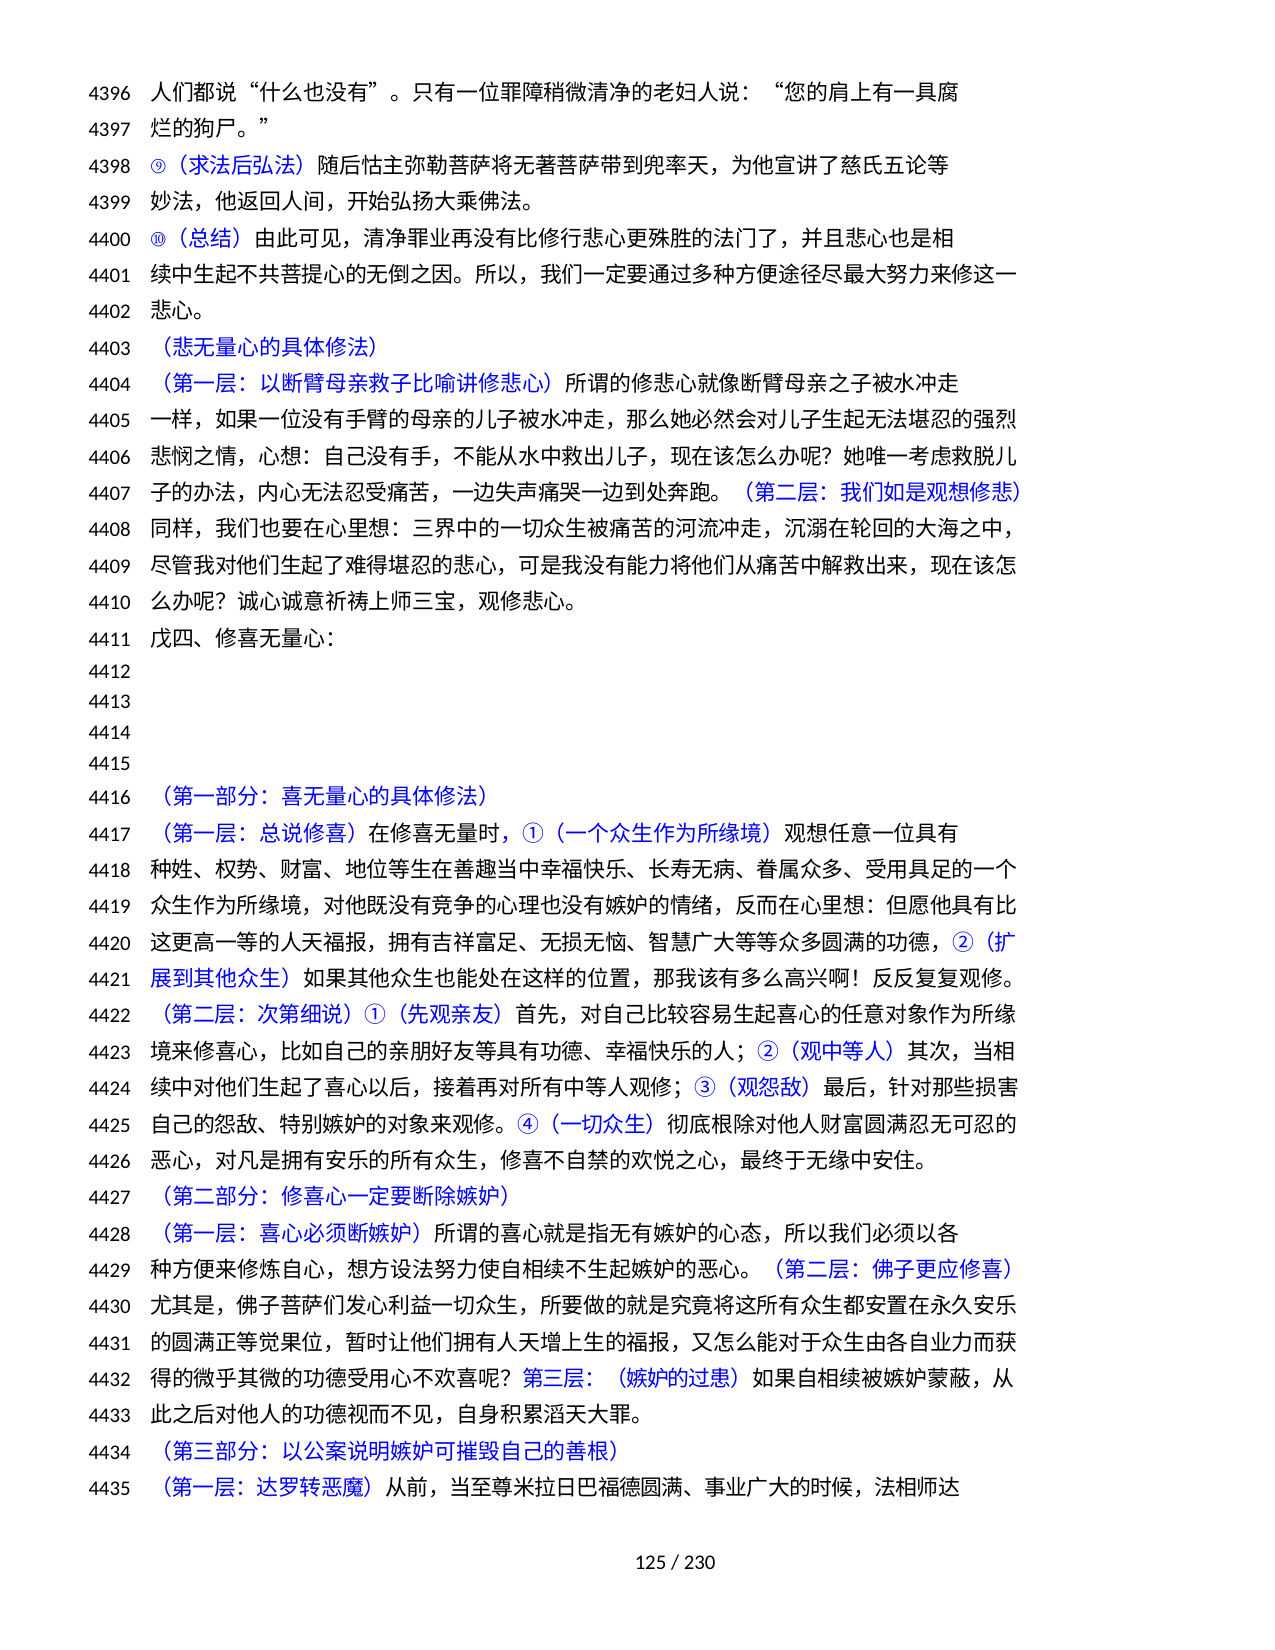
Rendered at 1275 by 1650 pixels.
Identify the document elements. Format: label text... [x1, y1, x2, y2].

text （第一部分：喜无量心的具体修法） [150, 779, 1200, 811]
text 续中生起不共菩提心的无倒之因。所以，我们一定要通过多种方便途径尽最大努力来修这一 [150, 257, 1200, 289]
text 种姓、权势、财富、地位等生在善趣当中幸福快乐、长寿无病、眷属众多、受用具足的一个 [150, 852, 1200, 884]
text 展到其他众生）如果其他众生也能处在这样的位置，那我该有多么高兴啊！反反复复观修。 [150, 961, 1200, 993]
text （第三部分：以公案说明嫉妒可摧毁自己的善根） [150, 1434, 1200, 1465]
text （第一层：喜心必须断嫉妒）所谓的喜心就是指无有嫉妒的心态，所以我们必须以各 [150, 1216, 1200, 1247]
text 这更高一等的人天福报，拥有吉祥富足、无损无恼、智慧广大等等众多圆满的功德，②（扩 [150, 925, 1200, 956]
text （悲无量心的具体修法） [150, 330, 1200, 361]
text 自己的怨敌、特别嫉妒的对象来观修。④（一切众生）彻底根除对他人财富圆满忍无可忍的 [150, 1107, 1200, 1138]
text 种方便来修炼自心，想方设法努力使自相续不生起嫉妒的恶心。（第二层：佛子更应修喜） [150, 1252, 1200, 1284]
text 戊四、修喜无量心： [150, 621, 1200, 652]
text 众生作为所缘境，对他既没有竞争的心理也没有嫉妒的情绪，反而在心里想：但愿他具有比 [150, 888, 1200, 920]
text 一样，如果一位没有手臂的母亲的儿子被水冲走，那么她必然会对儿子生起无法堪忍的强烈 [150, 402, 1200, 434]
text ⑩（总结）由此可见，清净罪业再没有比修行悲心更殊胜的法门了，并且悲心也是相 [150, 221, 1200, 252]
text 尽管我对他们生起了难得堪忍的悲心，可是我没有能力将他们从痛苦中解救出来，现在该怎 [150, 548, 1200, 579]
text （第二部分：修喜心一定要断除嫉妒） [150, 1179, 1200, 1211]
text 境来修喜心，比如自己的亲朋好友等具有功德、幸福快乐的人；②（观中等人）其次，当相 [150, 1034, 1200, 1066]
text （第二层：次第细说）①（先观亲友）首先，对自己比较容易生起喜心的任意对象作为所缘 [150, 997, 1200, 1029]
text 子的办法，内心无法忍受痛苦，一边失声痛哭一边到处奔跑。（第二层：我们如是观想修悲） [150, 475, 1200, 507]
text 妙法，他返回人间，开始弘扬大乘佛法。 [150, 184, 1200, 216]
text （第一层：总说修喜）在修喜无量时，①（一个众生作为所缘境）观想任意一位具有 [150, 816, 1200, 847]
text 恶心，对凡是拥有安乐的所有众生，修喜不自禁的欢悦之心，最终于无缘中安住。 [150, 1143, 1200, 1174]
text 的圆满正等觉果位，暂时让他们拥有人天增上生的福报，又怎么能对于众生由各自业力而获 [150, 1325, 1200, 1356]
text 烂的狗尸。” [150, 111, 1200, 143]
text 同样，我们也要在心里想：三界中的一切众生被痛苦的河流冲走，沉溺在轮回的大海之中， [150, 511, 1200, 543]
text 么办呢？诚心诚意祈祷上师三宝，观修悲心。 [150, 584, 1200, 616]
text 悲心。 [150, 293, 1200, 325]
text 悲悯之情，心想：自己没有手，不能从水中救出儿子，现在该怎么办呢？她唯一考虑救脱儿 [150, 439, 1200, 470]
text ⑨（求法后弘法）随后怙主弥勒菩萨将无著菩萨带到兜率天，为他宣讲了慈氏五论等 [150, 148, 1200, 179]
text 续中对他们生起了喜心以后，接着再对所有中等人观修；③（观怨敌）最后，针对那些损害 [150, 1070, 1200, 1102]
text 此之后对他人的功德视而不见，自身积累滔天大罪。 [150, 1397, 1200, 1429]
text 人们都说“什么也没有”。只有一位罪障稍微清净的老妇人说：“您的肩上有一具腐 [150, 75, 1200, 107]
text 尤其是，佛子菩萨们发心利益一切众生，所要做的就是究竟将这所有众生都安置在永久安乐 [150, 1288, 1200, 1320]
text （第一层：达罗转恶魔）从前，当至尊米拉日巴福德圆满、事业广大的时候，法相师达 [150, 1470, 1200, 1502]
text 得的微乎其微的功德受用心不欢喜呢？第三层：（嫉妒的过患）如果自相续被嫉妒蒙蔽，从 [150, 1361, 1200, 1393]
text （第一层：以断臂母亲救子比喻讲修悲心）所谓的修悲心就像断臂母亲之子被水冲走 [150, 366, 1200, 398]
